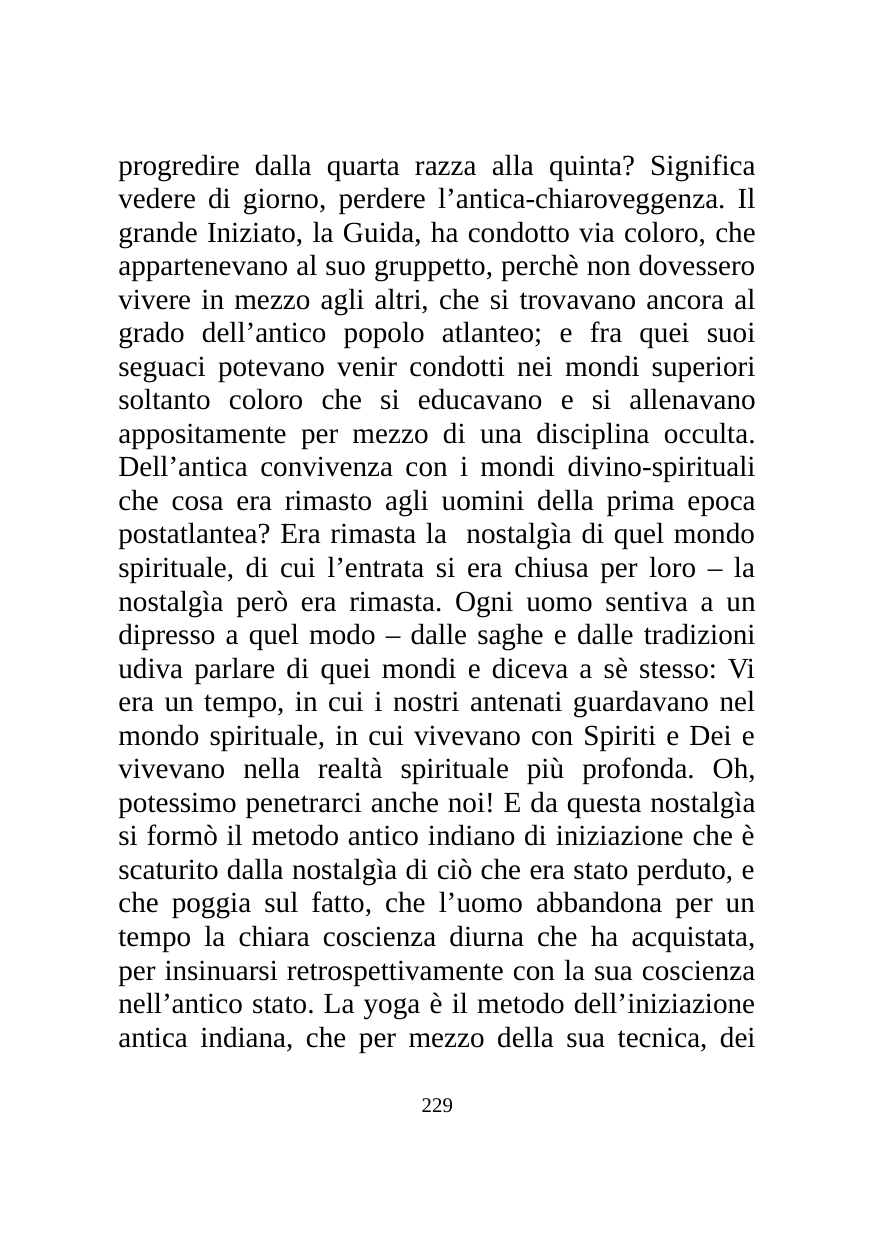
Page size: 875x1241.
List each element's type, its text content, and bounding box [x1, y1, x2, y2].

text progredire dalla quarta razza alla quinta? Significa vedere di giorno, perdere l’antica-chiaroveggenza. Il grande Iniziato, la Guida, ha condotto via coloro, che appartenevano al suo gruppetto, perchè non dovessero vivere in mezzo agli altri, che si trovavano ancora al grado dell’antico popolo atlanteo; e fra quei suoi seguaci potevano venir condotti nei mondi superiori soltanto coloro che si educavano e si allenavano appositamente per mezzo di una disciplina occulta. Dell’antica convivenza con i mondi divino-spirituali che cosa era rimasto agli uomini della prima epoca postatlantea? Era rimasta la nostalgìa di quel mondo spirituale, di cui l’entrata si era chiusa per loro – la nostalgìa però era rimasta. Ogni uomo sentiva a un dipresso a quel modo – dalle saghe e dalle tradizioni udiva parlare di quei mondi e diceva a sè stesso: Vi era un tempo, in cui i nostri antenati guardavano nel mondo spirituale, in cui vivevano con Spiriti e Dei e vivevano nella realtà spirituale più profonda. Oh, potessimo penetrarci anche noi! E da questa nostalgìa si formò il metodo antico indiano di iniziazione che è scaturito dalla nostalgìa di ciò che era stato perduto, e che poggia sul fatto, che l’uomo abbandona per un tempo la chiara coscienza diurna che ha acquistata, per insinuarsi retrospettivamente con la sua coscienza nell’antico stato. La yoga è il metodo dell’iniziazione antica indiana, che per mezzo della sua tecnica, dei [118, 148, 756, 1053]
